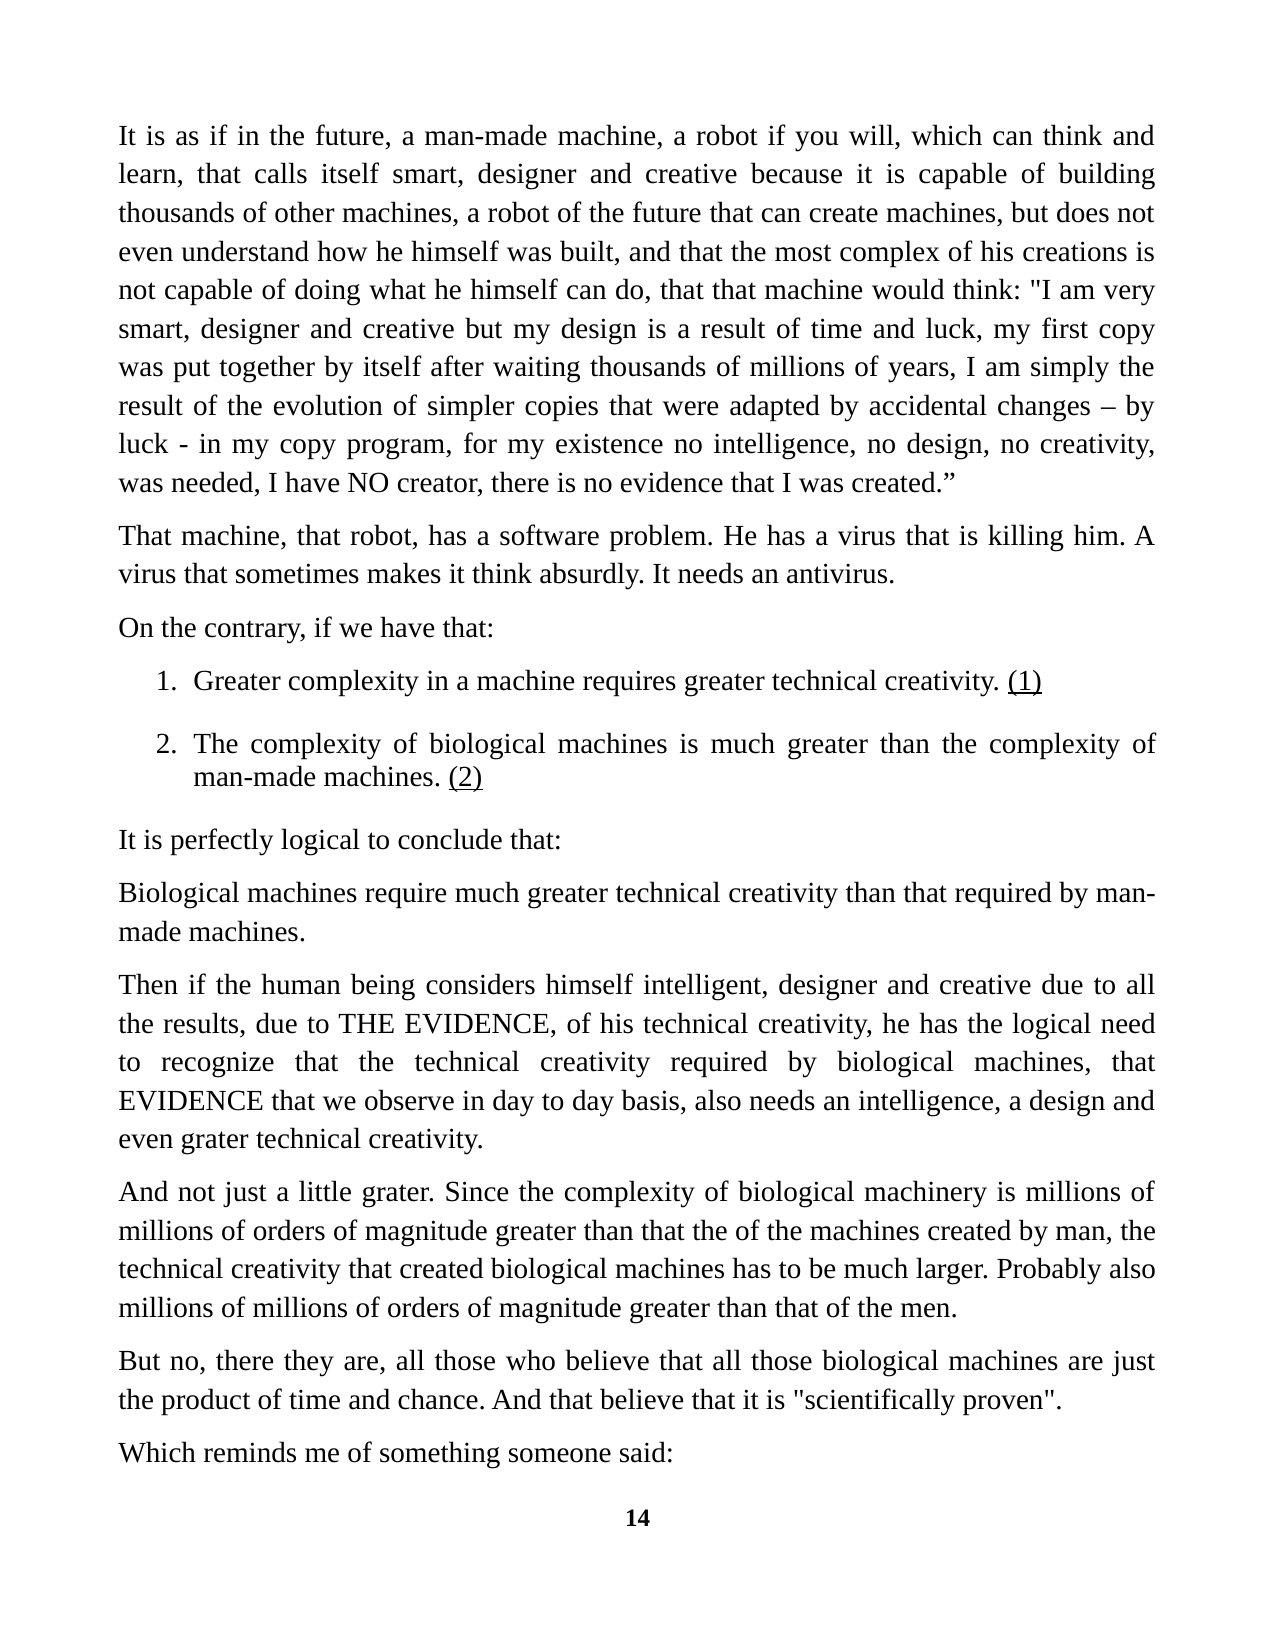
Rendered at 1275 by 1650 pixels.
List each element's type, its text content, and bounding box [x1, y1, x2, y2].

list Greater complexity in a machine requires greater technical creativity. (1) [156, 663, 1157, 696]
text Which reminds me of something someone said: [118, 1435, 1157, 1468]
text But no, there they are, all those who believe that all those biological machines are just the product of time and chance. And that believe that it is "scientifically proven". [118, 1343, 1157, 1415]
text It is perfectly logical to conclude that: [118, 822, 1157, 856]
text It is as if in the future, a man-made machine, a robot if you will, which can think and learn, that calls itself smart, designer and creative because it is capable of building thousands of other machines, a robot of the future that can create machines, but does not even understand how he himself was built, and that the most complex of his creations is not capable of doing what he himself can do, that that machine would think: "I am very smart, designer and creative but my design is a result of time and luck, my first copy was put together by itself after waiting thousands of millions of years, I am simply the result of the evolution of simpler copies that were adapted by accidental changes – by luck - in my copy program, for my existence no intelligence, no design, no creativity, was needed, I have NO creator, there is no evidence that I was created.” [118, 118, 1157, 498]
text On the contrary, if we have that: [118, 610, 1157, 643]
text And not just a little grater. Since the complexity of biological machinery is millions of millions of orders of magnitude greater than that the of the machines created by man, the technical creativity that created biological machines has to be much larger. Probably also millions of millions of orders of magnitude greater than that of the men. [118, 1174, 1157, 1324]
list The complexity of biological machines is much greater than the complexity of man-made machines. (2) [156, 726, 1157, 793]
text Then if the human being considers himself intelligent, designer and creative due to all the results, due to THE EVIDENCE, of his technical creativity, he has the logical need to recognize that the technical creativity required by biological machines, that EVIDENCE that we observe in day to day basis, also needs an intelligence, a design and even grater technical creativity. [118, 967, 1157, 1155]
text That machine, that robot, has a software problem. He has a virus that is killing him. A virus that sometimes makes it think absurdly. It needs an antivirus. [118, 518, 1157, 590]
text Biological machines require much greater technical creativity than that required by man-made machines. [118, 876, 1157, 948]
